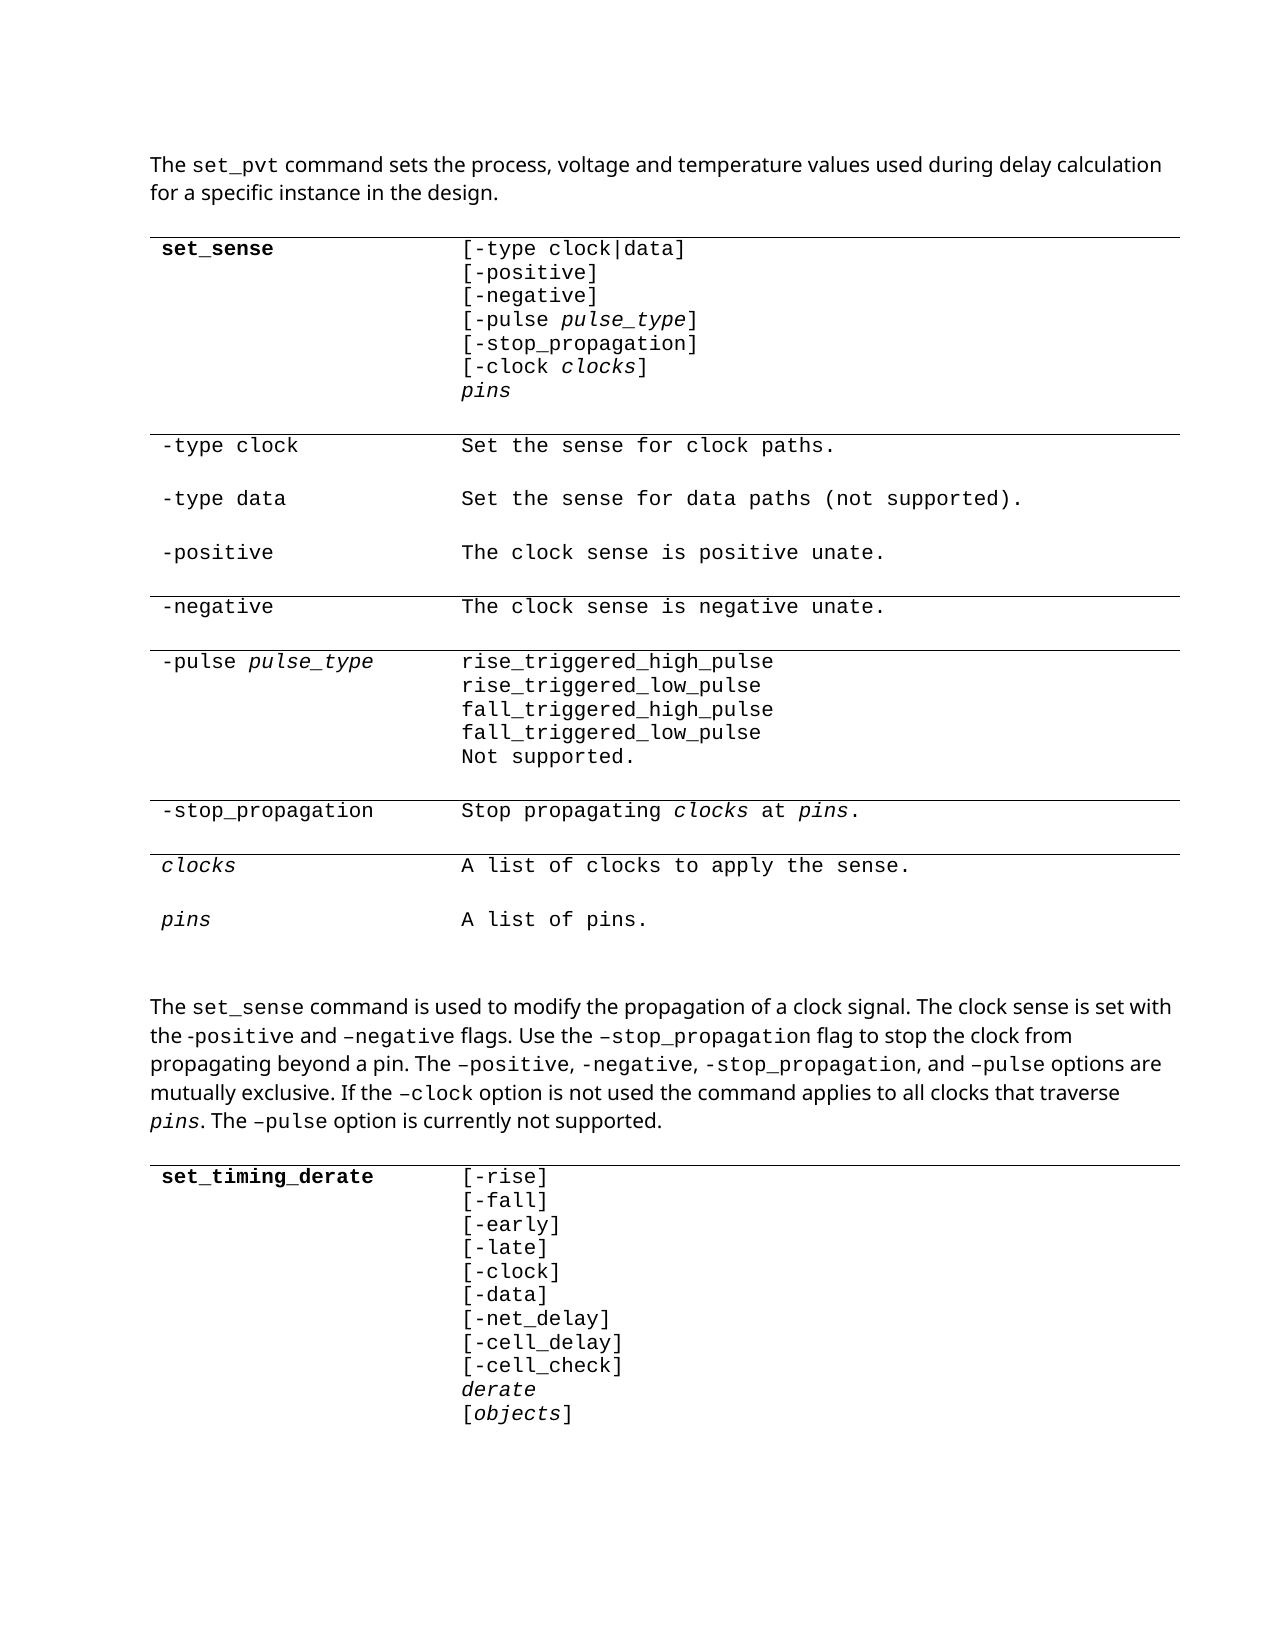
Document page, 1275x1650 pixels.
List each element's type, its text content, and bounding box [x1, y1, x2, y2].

table_cell -type clock [150, 435, 450, 488]
table_cell -type data [150, 488, 450, 542]
table_cell A list of pins. [450, 909, 1180, 962]
table_cell pins [150, 909, 450, 962]
table_cell -positive [150, 542, 450, 596]
text The set_pvt command sets the process, voltage and temperature values used during delay calculation for a specific instance in the design. [150, 150, 1180, 207]
table_header [-rise] [-fall] [-early] [-late] [-clock] [-data] [-net_delay] [-cell_delay] [-cell_check] derate [objects] [450, 1166, 1180, 1456]
table_cell -negative [150, 597, 450, 650]
table_cell clocks [150, 855, 450, 909]
table_cell A list of clocks to apply the sense. [450, 855, 1180, 909]
table_cell -pulse pulse_type [150, 651, 450, 799]
table_cell -stop_propagation [150, 801, 450, 854]
table_cell The clock sense is positive unate. [450, 542, 1180, 596]
table_header set_timing_derate [150, 1166, 450, 1456]
table_header [-type clock|data] [-positive] [-negative] [-pulse pulse_type] [-stop_propagation] [-clock clocks] pins [450, 238, 1180, 433]
text The set_sense command is used to modify the propagation of a clock signal. The clock sense is set with the -positive and –negative flags. Use the –stop_propagation flag to stop the clock from propagating beyond a pin. The –positive, -negative, -stop_propagation, and –pulse options are mutually exclusive. If the –clock option is not used the command applies to all clocks that traverse pins. The –pulse option is currently not supported. [150, 992, 1180, 1135]
table_header set_sense [150, 238, 450, 433]
table_cell Set the sense for clock paths. [450, 435, 1180, 488]
table_cell Stop propagating clocks at pins. [450, 801, 1180, 854]
table_cell The clock sense is negative unate. [450, 597, 1180, 650]
table_cell Set the sense for data paths (not supported). [450, 488, 1180, 542]
table_cell rise_triggered_high_pulse rise_triggered_low_pulse fall_triggered_high_pulse fall_triggered_low_pulse Not supported. [450, 651, 1180, 799]
